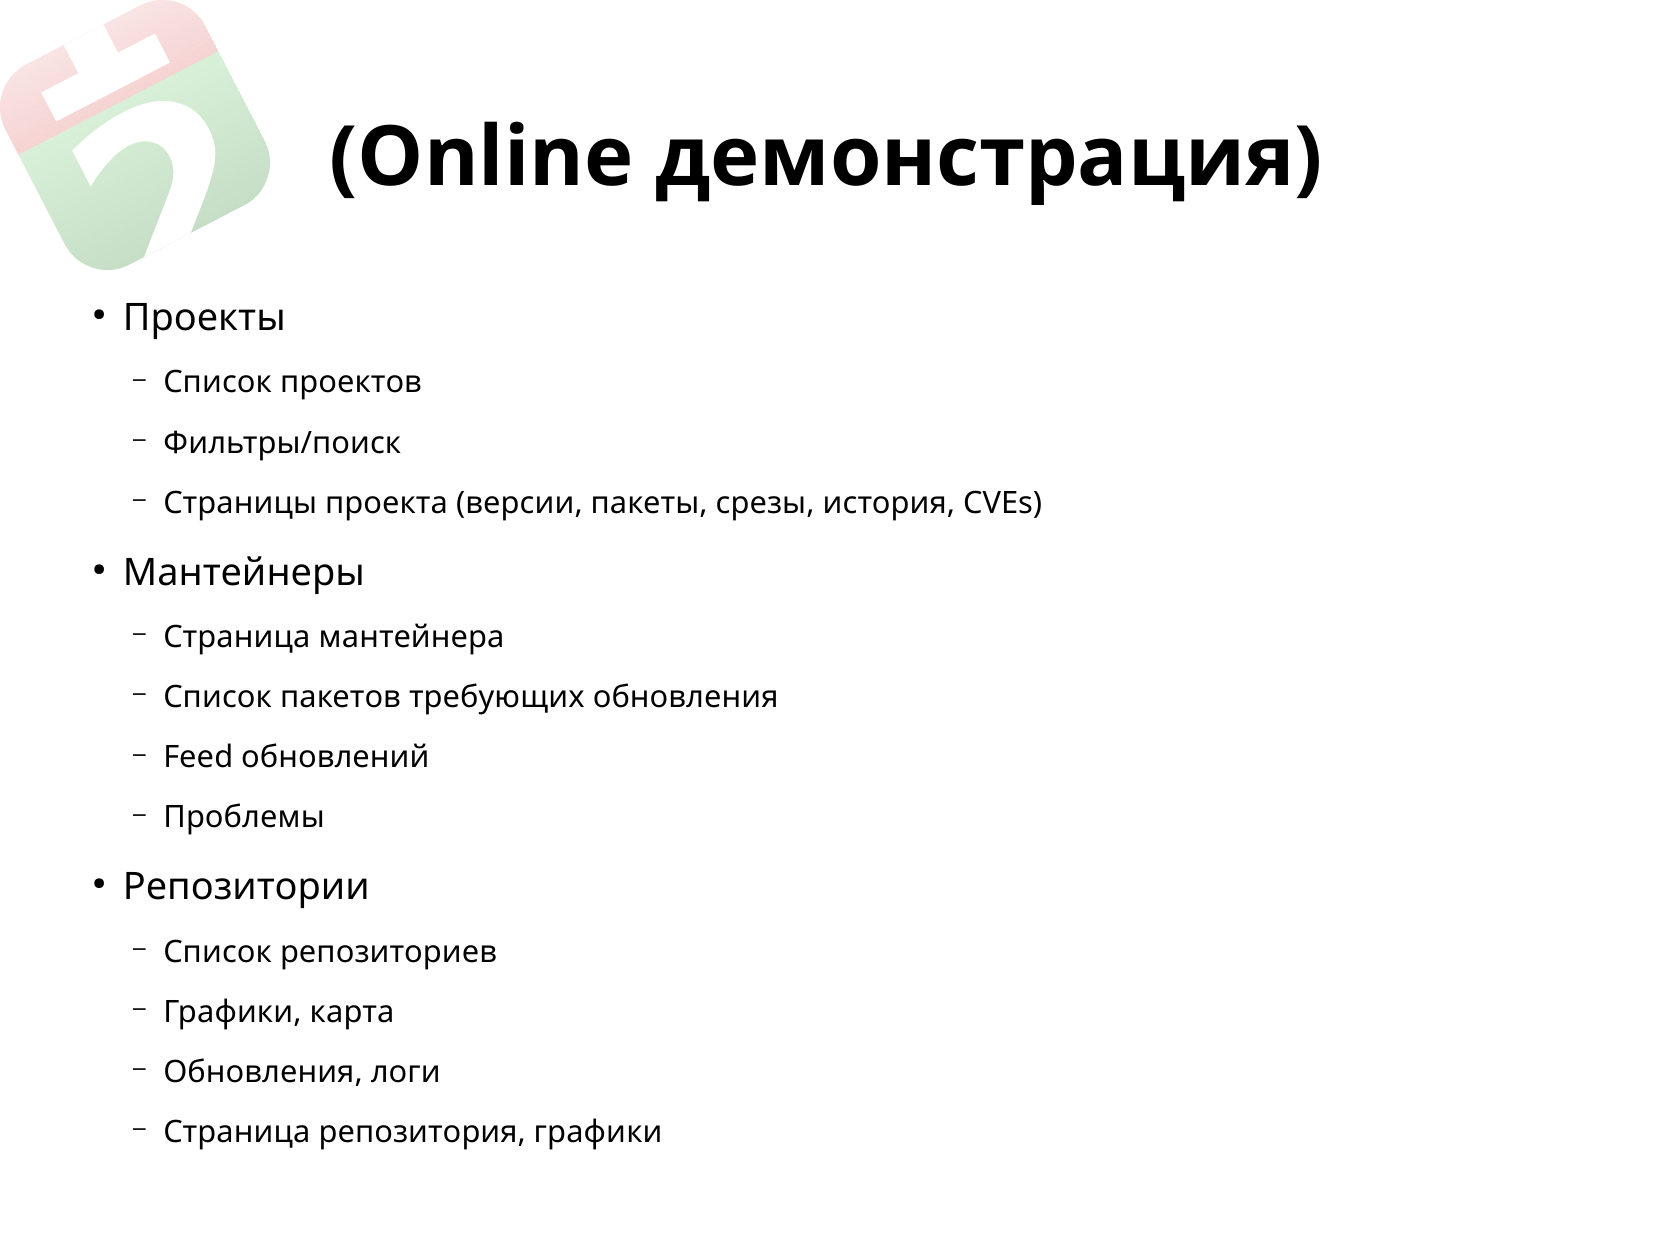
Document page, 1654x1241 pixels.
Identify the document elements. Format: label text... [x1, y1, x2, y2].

title (Online демонстрация) [82, 49, 1571, 257]
list Проекты Список проектов Фильтры/поиск Страницы проекта (версии, пакеты, срезы, история, CVEs) Мантейнеры Страница мантейнера Список пакетов требующих обновления Feed обновлений Проблемы Репозитории Список репозиториев Графики, карта Обновления, логи Страница репозитория, графики [82, 290, 1571, 1155]
